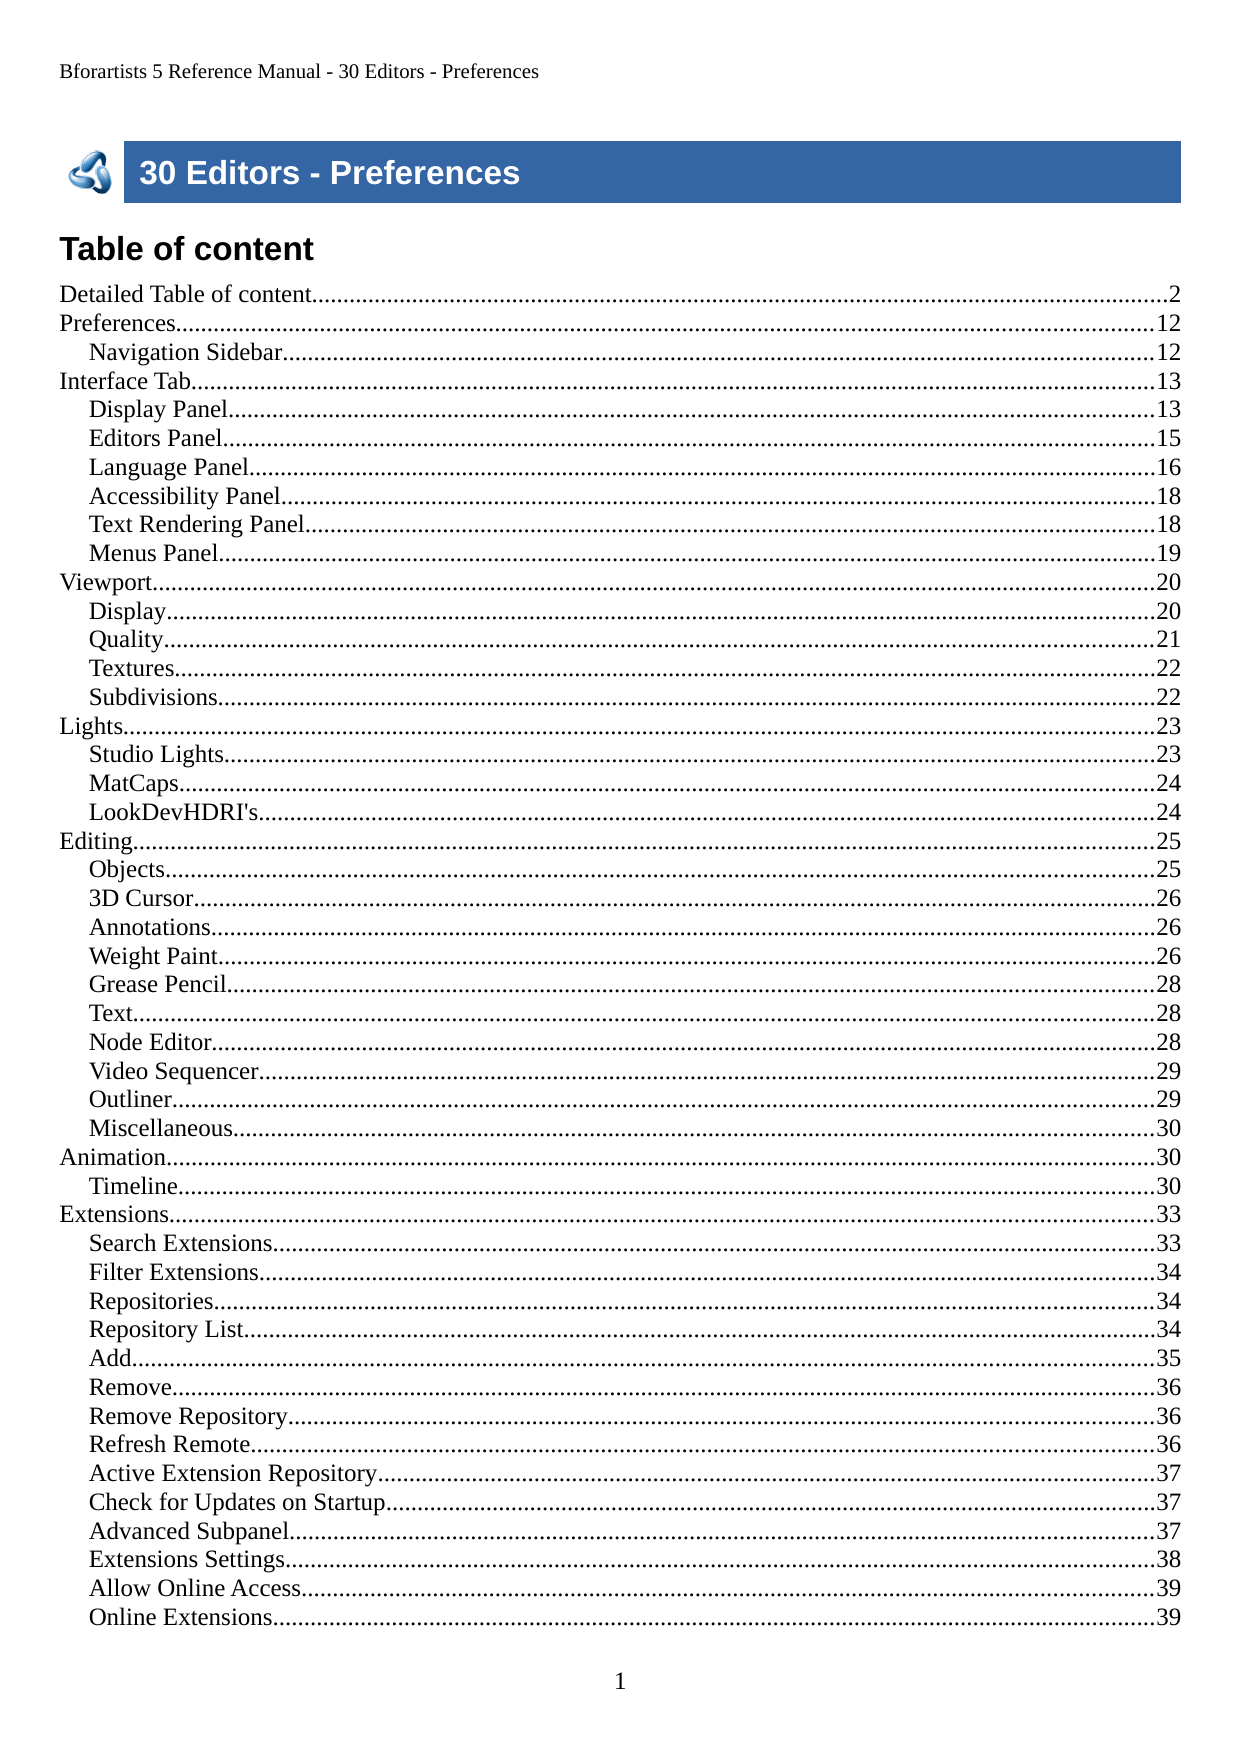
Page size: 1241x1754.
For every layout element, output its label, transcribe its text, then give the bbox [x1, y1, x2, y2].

text Animation 30 [59, 1142, 1181, 1171]
text Remove 36 [88, 1372, 1181, 1401]
subtitle Table of content [59, 228, 1181, 267]
text Display 20 [88, 596, 1181, 624]
text Check for Updates on Startup 37 [88, 1487, 1181, 1516]
text Viewport 20 [59, 567, 1181, 596]
text Allow Online Access 39 [88, 1573, 1181, 1602]
text Display Panel 13 [88, 394, 1181, 423]
text Objects 25 [88, 854, 1181, 883]
text Outliner 29 [88, 1084, 1181, 1113]
text Subdivisions 22 [88, 682, 1181, 711]
text Remove Repository 36 [88, 1401, 1181, 1429]
text Annotations 26 [88, 912, 1181, 941]
text Advanced Subpanel 37 [88, 1516, 1181, 1544]
text Menus Panel 19 [88, 538, 1181, 567]
text Repositories 34 [88, 1286, 1181, 1314]
text Extensions 33 [59, 1199, 1181, 1228]
text Online Extensions 39 [88, 1602, 1181, 1631]
text Lights 23 [59, 711, 1181, 739]
text Interface Tab 13 [59, 366, 1181, 394]
text Preferences 12 [59, 308, 1181, 337]
text Miscellaneous 30 [88, 1113, 1181, 1142]
text Extensions Settings 38 [88, 1544, 1181, 1573]
text Timeline 30 [88, 1171, 1181, 1199]
picture [65, 147, 114, 197]
text Refresh Remote 36 [88, 1429, 1181, 1458]
text Studio Lights 23 [88, 739, 1181, 768]
text Accessibility Panel 18 [88, 481, 1181, 509]
text Editing 25 [59, 826, 1181, 854]
table_header [59, 141, 124, 203]
text Quality 21 [88, 624, 1181, 653]
text LookDevHDRI's 24 [88, 797, 1181, 826]
text Video Sequencer 29 [88, 1056, 1181, 1084]
text Add 35 [88, 1343, 1181, 1372]
text Navigation Sidebar 12 [88, 337, 1181, 366]
text 3D Cursor 26 [88, 883, 1181, 912]
text Grease Pencil 28 [88, 969, 1181, 998]
text Weight Paint 26 [88, 941, 1181, 969]
text Textures 22 [88, 653, 1181, 682]
text Text Rendering Panel 18 [88, 509, 1181, 538]
text Node Editor 28 [88, 1027, 1181, 1056]
text MatCaps 24 [88, 768, 1181, 797]
table_header 30 Editors - Preferences [124, 141, 1181, 203]
text Repository List 34 [88, 1314, 1181, 1343]
text Editors Panel 15 [88, 423, 1181, 452]
text Filter Extensions 34 [88, 1257, 1181, 1286]
text Text 28 [88, 998, 1181, 1027]
text Search Extensions 33 [88, 1228, 1181, 1257]
text Active Extension Repository 37 [88, 1458, 1181, 1487]
text Language Panel 16 [88, 452, 1181, 481]
text Detailed Table of content 2 [59, 279, 1181, 308]
